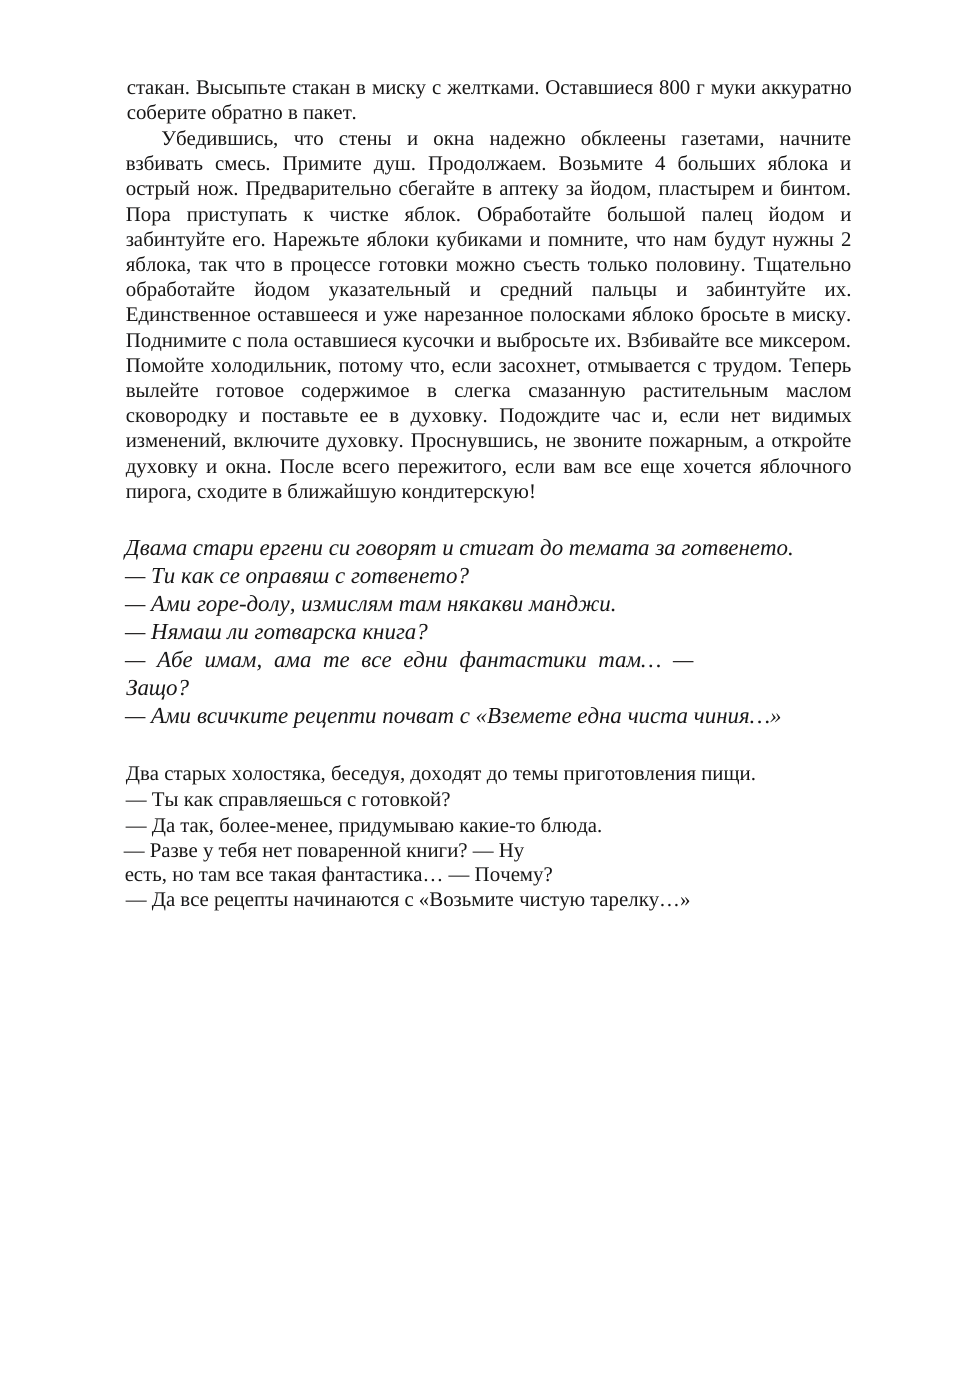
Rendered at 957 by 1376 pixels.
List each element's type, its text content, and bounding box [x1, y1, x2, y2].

text — Ами всичките рецепти почват с «Вземете една чиста чиния…» [125, 702, 852, 729]
text — Абе имам, ама те все едни фантастики там… — Защо? [125, 647, 697, 701]
text Два старых холостяка, беседуя, доходят до темы приготовления пищи. [126, 761, 852, 785]
text — Ти как се оправяш с готвенето? [125, 562, 852, 588]
text Убедившись, что стены и окна надежно обклеены газетами, начните взбивать смесь. Примите душ. Продолжаем. Возьмите 4 больших яблока и острый нож. Предварительно сбегайте в аптеку за йодом, пластырем и бинтом. Пора приступать к чистке яблок. Обработайте большой палец йодом и забинтуйте его. Нарежьте яблоки кубиками и помните, что нам будут нужны 2 яблока, так что в процессе готовки можно съесть только половину. Тщательно обработайте йодом указательный и средний пальцы и забинтуйте их. Единственное оставшееся и уже нарезанное полосками яблоко бросьте в миску. Поднимите с пола оставшиеся кусочки и выбросьте их. Взбивайте все миксером. Помойте холодильник, потому что, если засохнет, отмывается с трудом. Теперь вылейте готовое содержимое в слегка смазанную растительным маслом сковородку и поставьте ее в духовку. Подождите час и, если нет видимых изменений, включите духовку. Проснувшись, не звоните пожарным, а откройте духовку и окна. После всего пережитого, если вам все еще хочется яблочного пирога, сходите в ближайшую кондитерскую! [126, 126, 852, 503]
text — Ами горе-долу, измислям там някакви манджи. [125, 590, 852, 617]
text — Да все рецепты начинаются с «Возьмите чистую тарелку…» [126, 887, 852, 911]
text Двама стари ергени си говорят и стигат до темата за готвенето. [125, 534, 852, 560]
text — Да так, более-менее, придумываю какие-то блюда. [126, 813, 852, 837]
text — Нямаш ли готварска книга? [125, 618, 852, 645]
text — Разве у тебя нет поваренной книги? — Ну есть, но там все такая фантастика… — Почему? [123, 838, 555, 886]
text — Ты как справляешься с готовкой? [126, 787, 852, 811]
text стакан. Высыпьте стакан в миску с желтками. Оставшиеся 800 г муки аккуратно соберите обратно в пакет. [126, 75, 852, 124]
